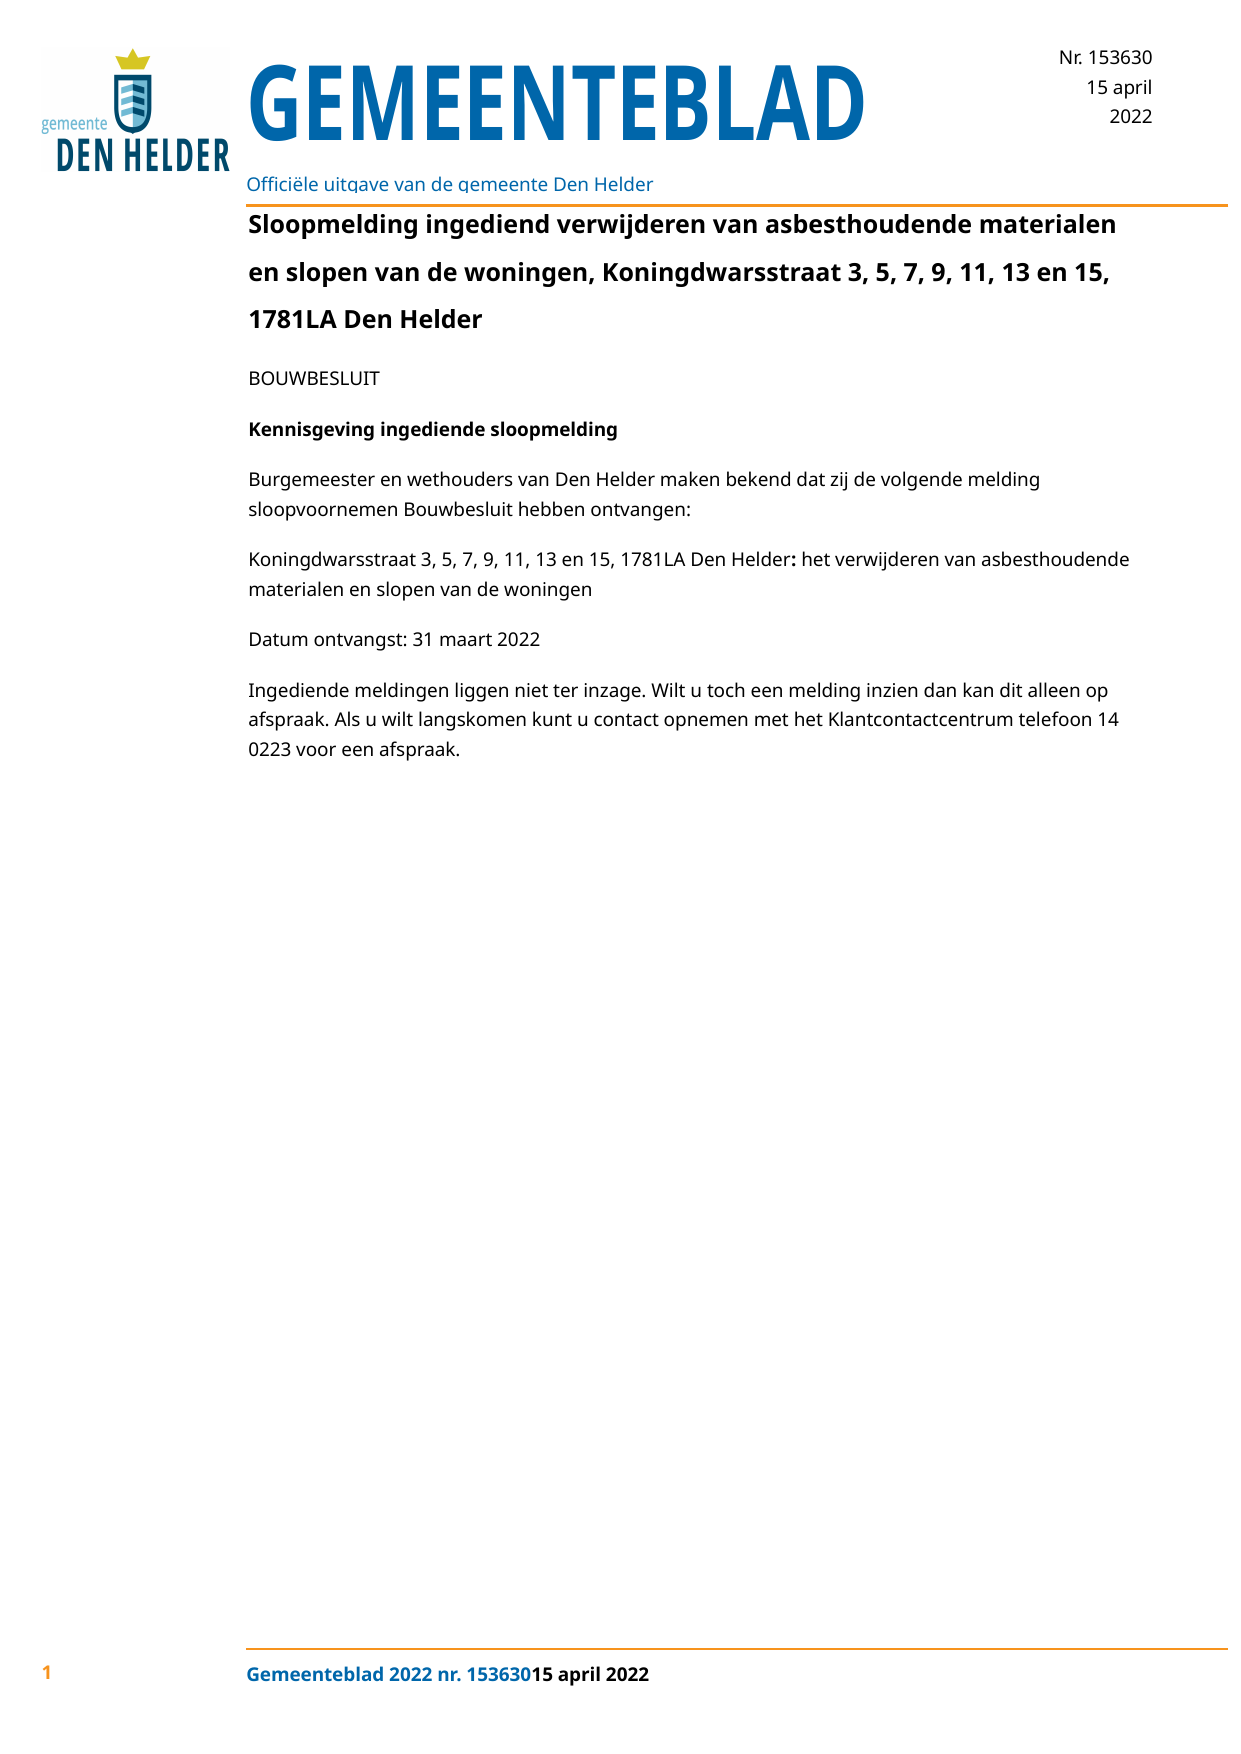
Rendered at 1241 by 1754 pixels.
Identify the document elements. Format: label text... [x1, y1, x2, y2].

picture [63, 144, 68, 165]
text Kennisgeving ingediende sloopmelding [248, 416, 1152, 442]
picture [220, 160, 224, 172]
text Sloopmelding ingediend verwijderen van asbesthoudende materialen en slopen van de woningen, Koningdwarsstraat 3, 5, 7, 9, 11, 13 en 15, 1781LA Den Helder [248, 207, 1152, 336]
text Koningdwarsstraat 3, 5, 7, 9, 11, 13 en 15, 1781LA Den Helder: het verwijderen van asbesthoudende materialen en slopen van de woningen [248, 546, 1152, 602]
picture [100, 154, 106, 172]
picture [41, 47, 231, 172]
picture [182, 144, 187, 165]
text Datum ontvangst: 31 maart 2022 [248, 626, 1152, 652]
text Burgemeester en wethouders van Den Helder maken bekend dat zij de volgende melding sloopvoornemen Bouwbesluit hebben ontvangen: [248, 466, 1152, 522]
picture [130, 157, 135, 172]
text BOUWBESLUIT [248, 366, 1152, 391]
text Ingediende meldingen liggen niet ter inzage. Wilt u toch een melding inzien dan kan dit alleen op afspraak. Als u wilt langskomen kunt u contact opnemen met het Klantcontactcentrum telefoon 14 0223 voor een afspraak. [248, 677, 1152, 762]
